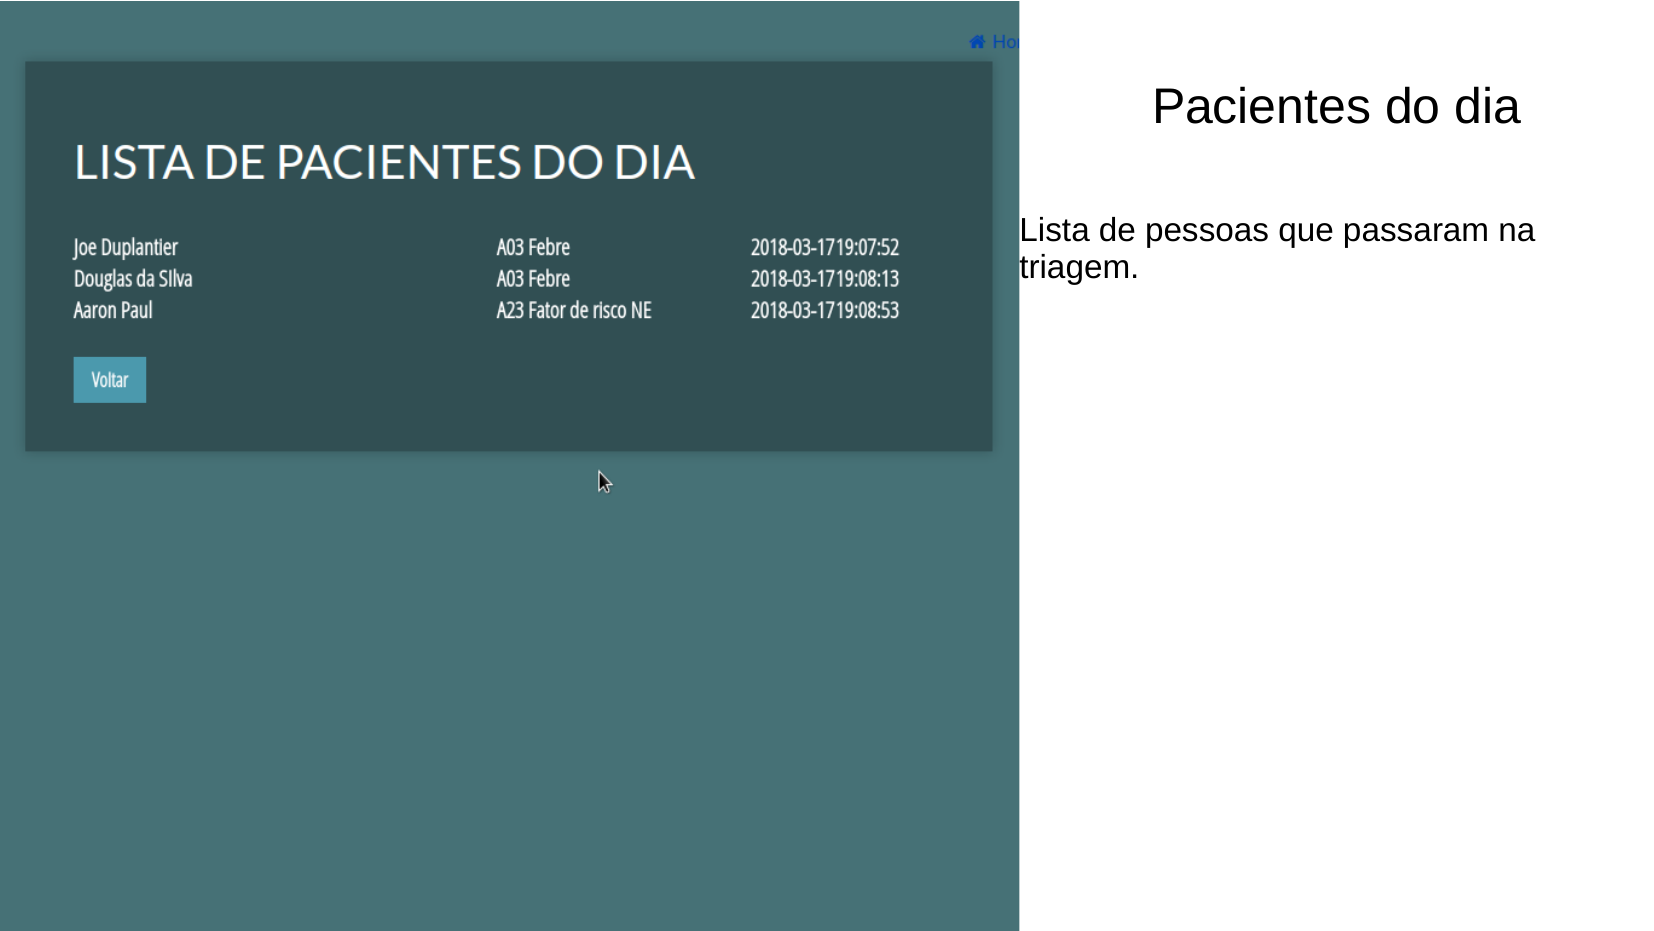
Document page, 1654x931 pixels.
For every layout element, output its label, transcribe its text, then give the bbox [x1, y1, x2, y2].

picture [0, 1, 1020, 931]
text_box Lista de pessoas que passaram na triagem. [1019, 211, 1653, 931]
subtitle Pacientes do dia [1020, 1, 1654, 211]
